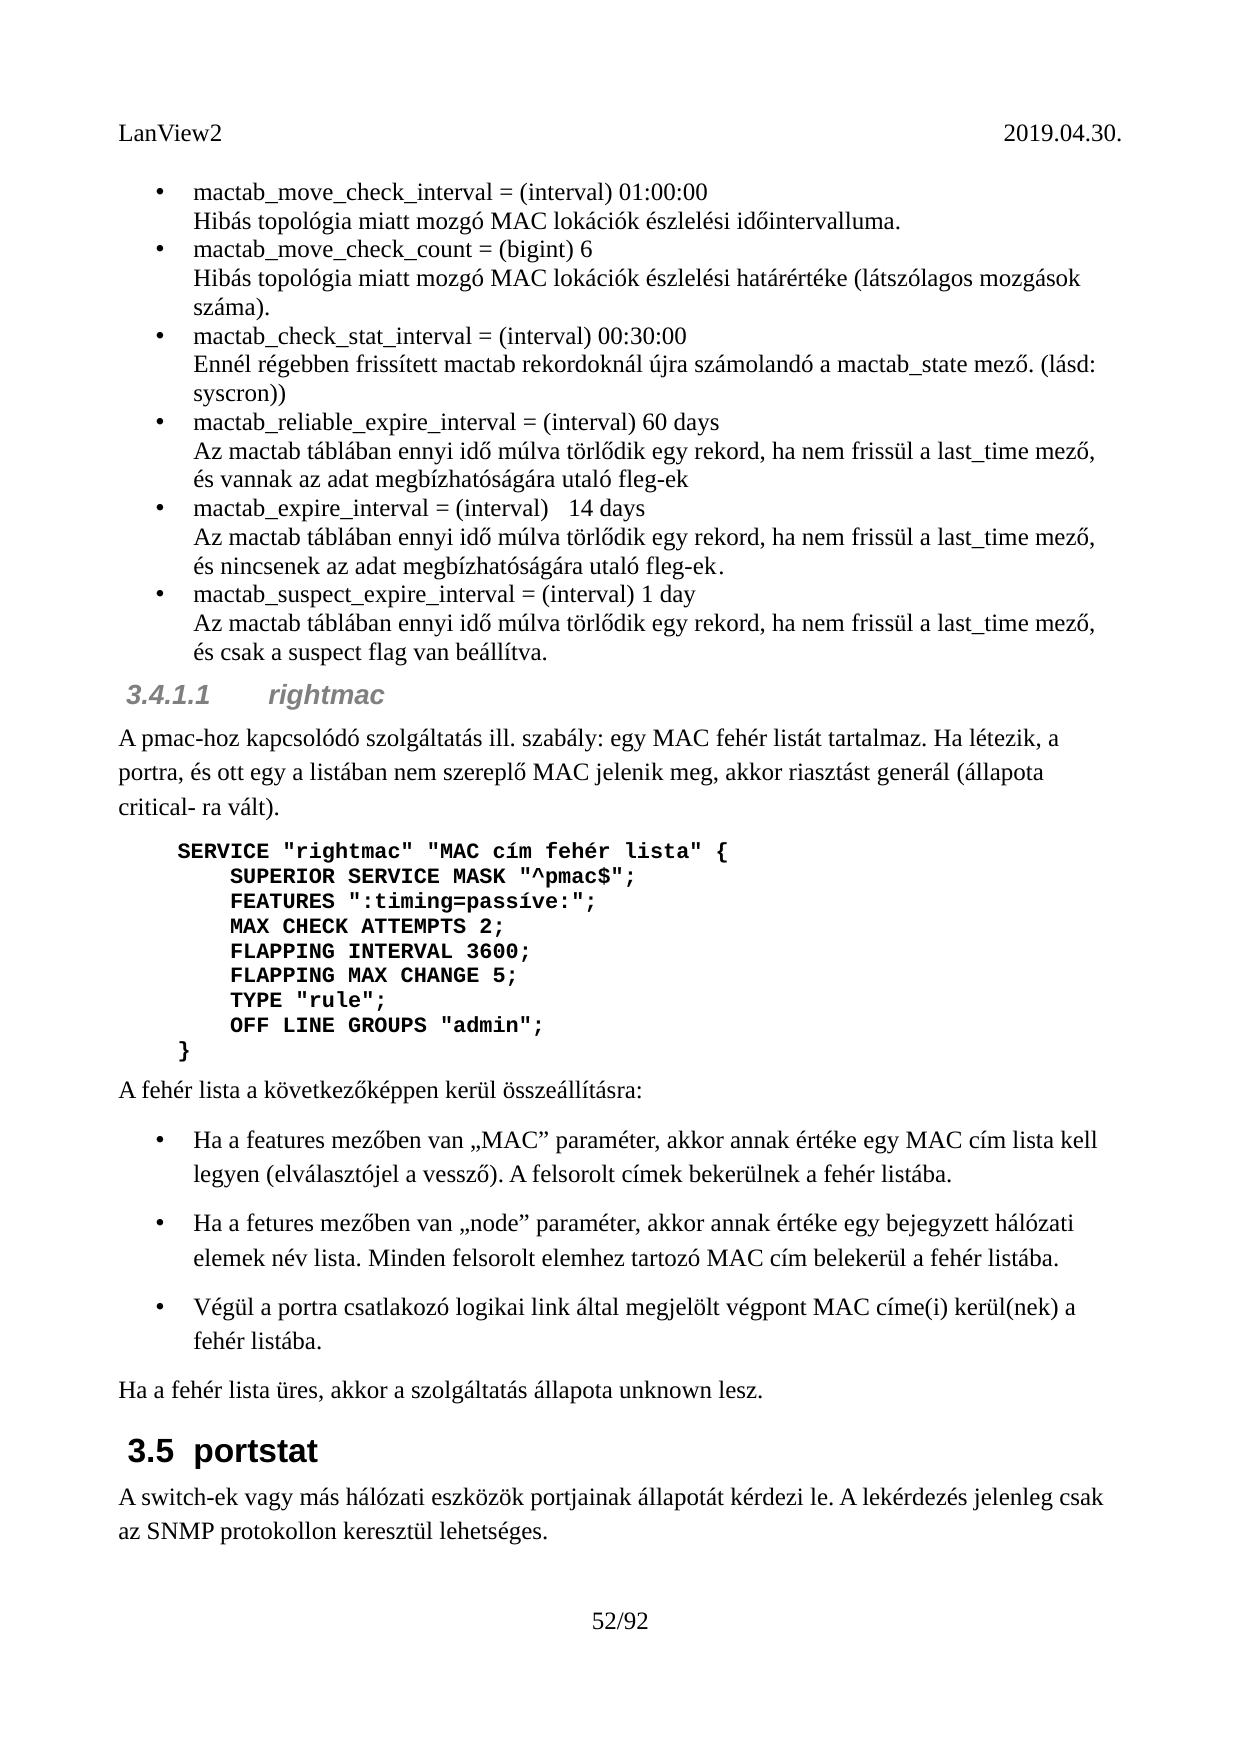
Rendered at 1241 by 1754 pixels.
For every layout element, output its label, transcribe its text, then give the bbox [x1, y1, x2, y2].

list Ha a fetures mezőben van „node” paraméter, akkor annak értéke egy bejegyzett hálózati elemek név lista. Minden felsorolt elemhez tartozó MAC cím belekerül a fehér listába. [156, 1208, 1122, 1271]
list mactab_suspect_expire_interval = (interval) 1 day Az mactab táblában ennyi idő múlva törlődik egy rekord, ha nem frissül a last_time mező, és csak a suspect flag van beállítva. [156, 579, 1122, 666]
list mactab_check_stat_interval = (interval) 00:30:00 Ennél régebben frissített mactab rekordoknál újra számolandó a mactab_state mező. (lásd: syscron)) [156, 321, 1122, 407]
text Ha a fehér lista üres, akkor a szolgáltatás állapota unknown lesz. [118, 1375, 1122, 1404]
list mactab_expire_interval = (interval) 14 days Az mactab táblában ennyi idő múlva törlődik egy rekord, ha nem frissül a last_time mező, és nincsenek az adat megbízhatóságára utaló fleg-ek . [156, 493, 1122, 579]
text A fehér lista a következőképpen kerül összeállításra: [118, 1076, 1122, 1104]
list Végül a portra csatlakozó logikai link által megjelölt végpont MAC címe(i) kerül(nek) a fehér listába. [156, 1292, 1122, 1355]
text A switch-ek vagy más hálózati eszközök portjainak állapotát kérdezi le. A lekérdezés jelenleg csak az SNMP protokollon keresztül lehetséges. [118, 1482, 1122, 1545]
list Ha a features mezőben van „MAC” paraméter, akkor annak értéke egy MAC cím lista kell legyen (elválasztójel a vessző). A felsorolt címek bekerülnek a fehér listába. [156, 1125, 1122, 1188]
text A pmac-hoz kapcsolódó szolgáltatás ill. szabály: egy MAC fehér listát tartalmaz. Ha létezik, a portra, és ott egy a listában nem szereplő MAC jelenik meg, akkor riasztást generál (állapota critical- ra vált). [118, 723, 1122, 820]
subtitle rightmac [118, 678, 1122, 710]
subtitle portstat [118, 1431, 1122, 1469]
list mactab_move_check_count = (bigint) 6 Hibás topológia miatt mozgó MAC lokációk észlelési határértéke (látszólagos mozgások száma). [156, 234, 1122, 321]
list mactab_reliable_expire_interval = (interval) 60 days Az mactab táblában ennyi idő múlva törlődik egy rekord, ha nem frissül a last_time mező, és vannak az adat megbízhatóságára utaló fleg-ek [156, 407, 1122, 493]
text SERVICE "rightmac" "MAC cím fehér lista" { SUPERIOR SERVICE MASK "^pmac$"; FEATURES ":timing=passíve:"; MAX CHECK ATTEMPTS 2; FLAPPING INTERVAL 3600; FLAPPING MAX CHANGE 5; TYPE "rule"; OFF LINE GROUPS "admin"; } [177, 841, 1122, 1064]
list mactab_move_check_interval = (interval) 01:00:00 Hibás topológia miatt mozgó MAC lokációk észlelési időintervalluma. [156, 177, 1122, 234]
